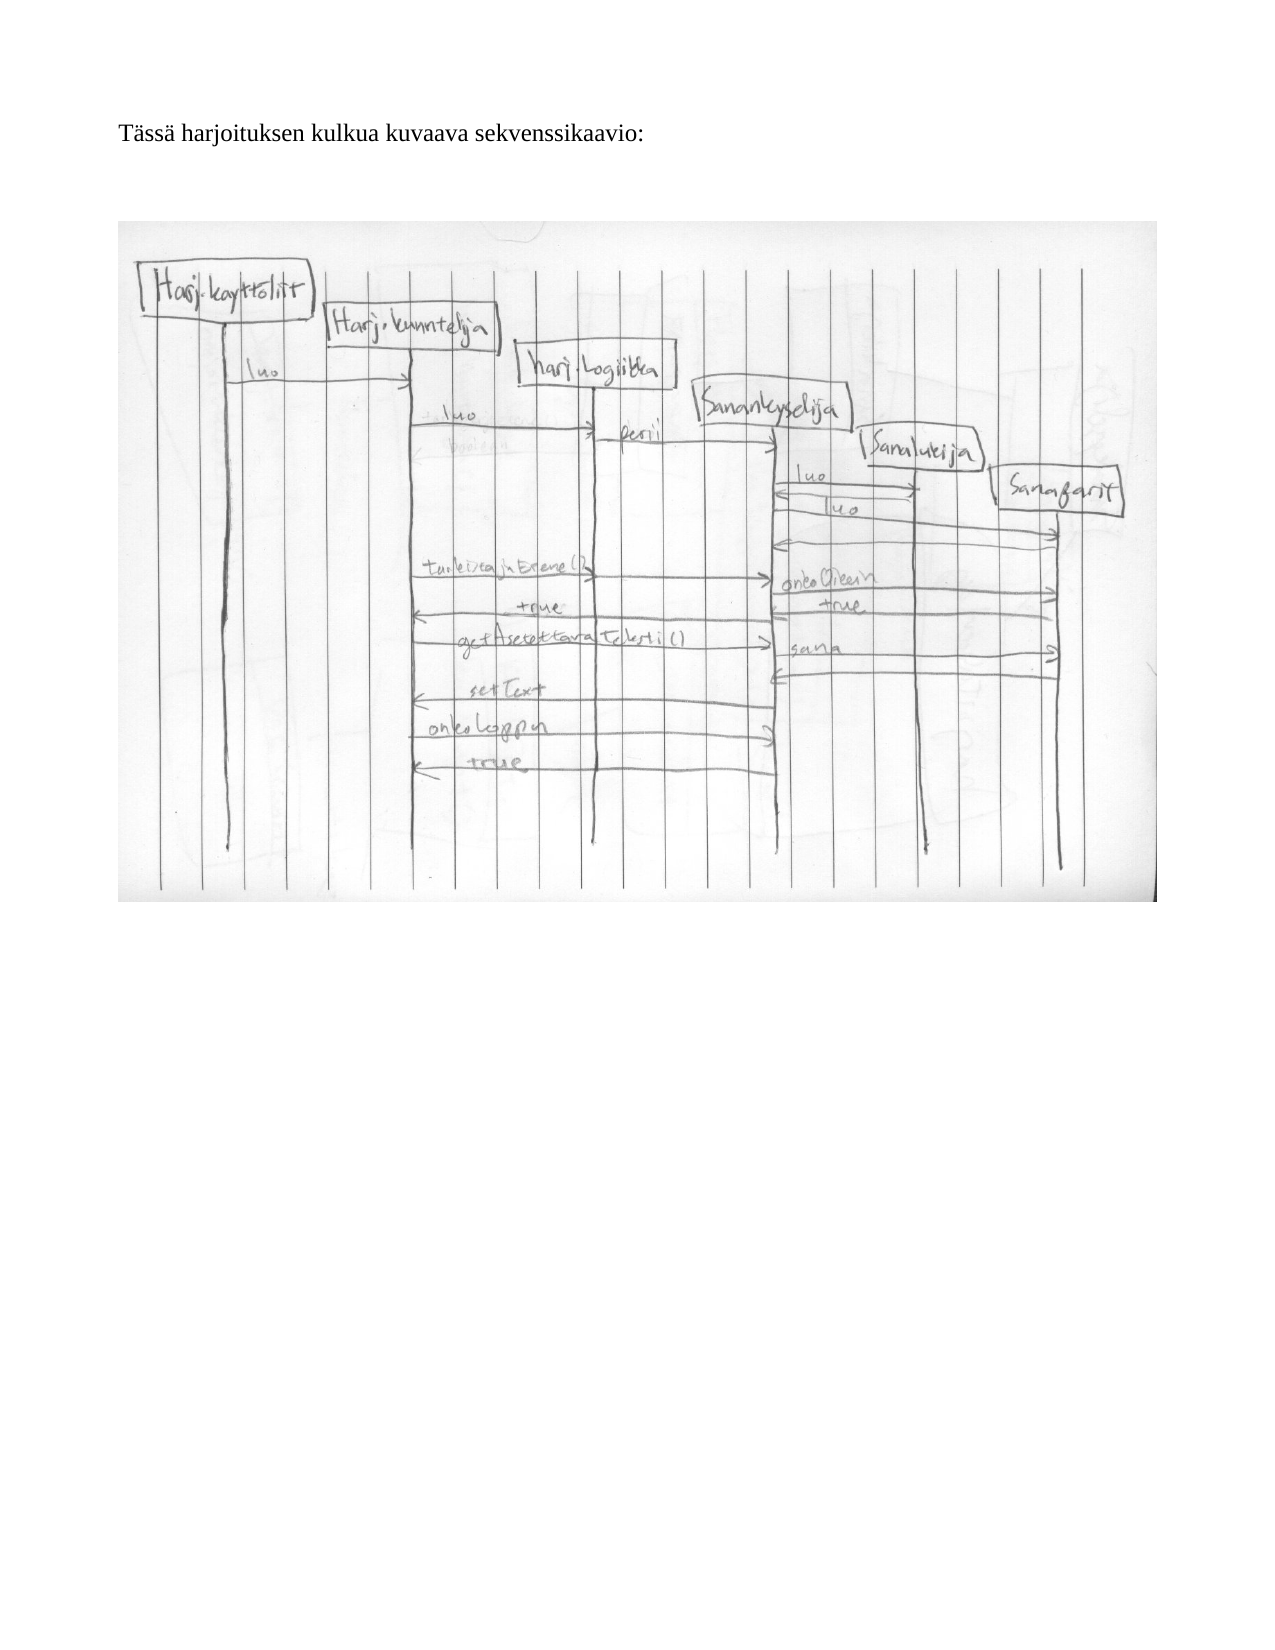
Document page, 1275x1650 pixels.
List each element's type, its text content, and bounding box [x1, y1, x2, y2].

text Tässä harjoituksen kulkua kuvaava sekvenssikaavio: [118, 118, 1157, 147]
picture [118, 221, 1157, 902]
